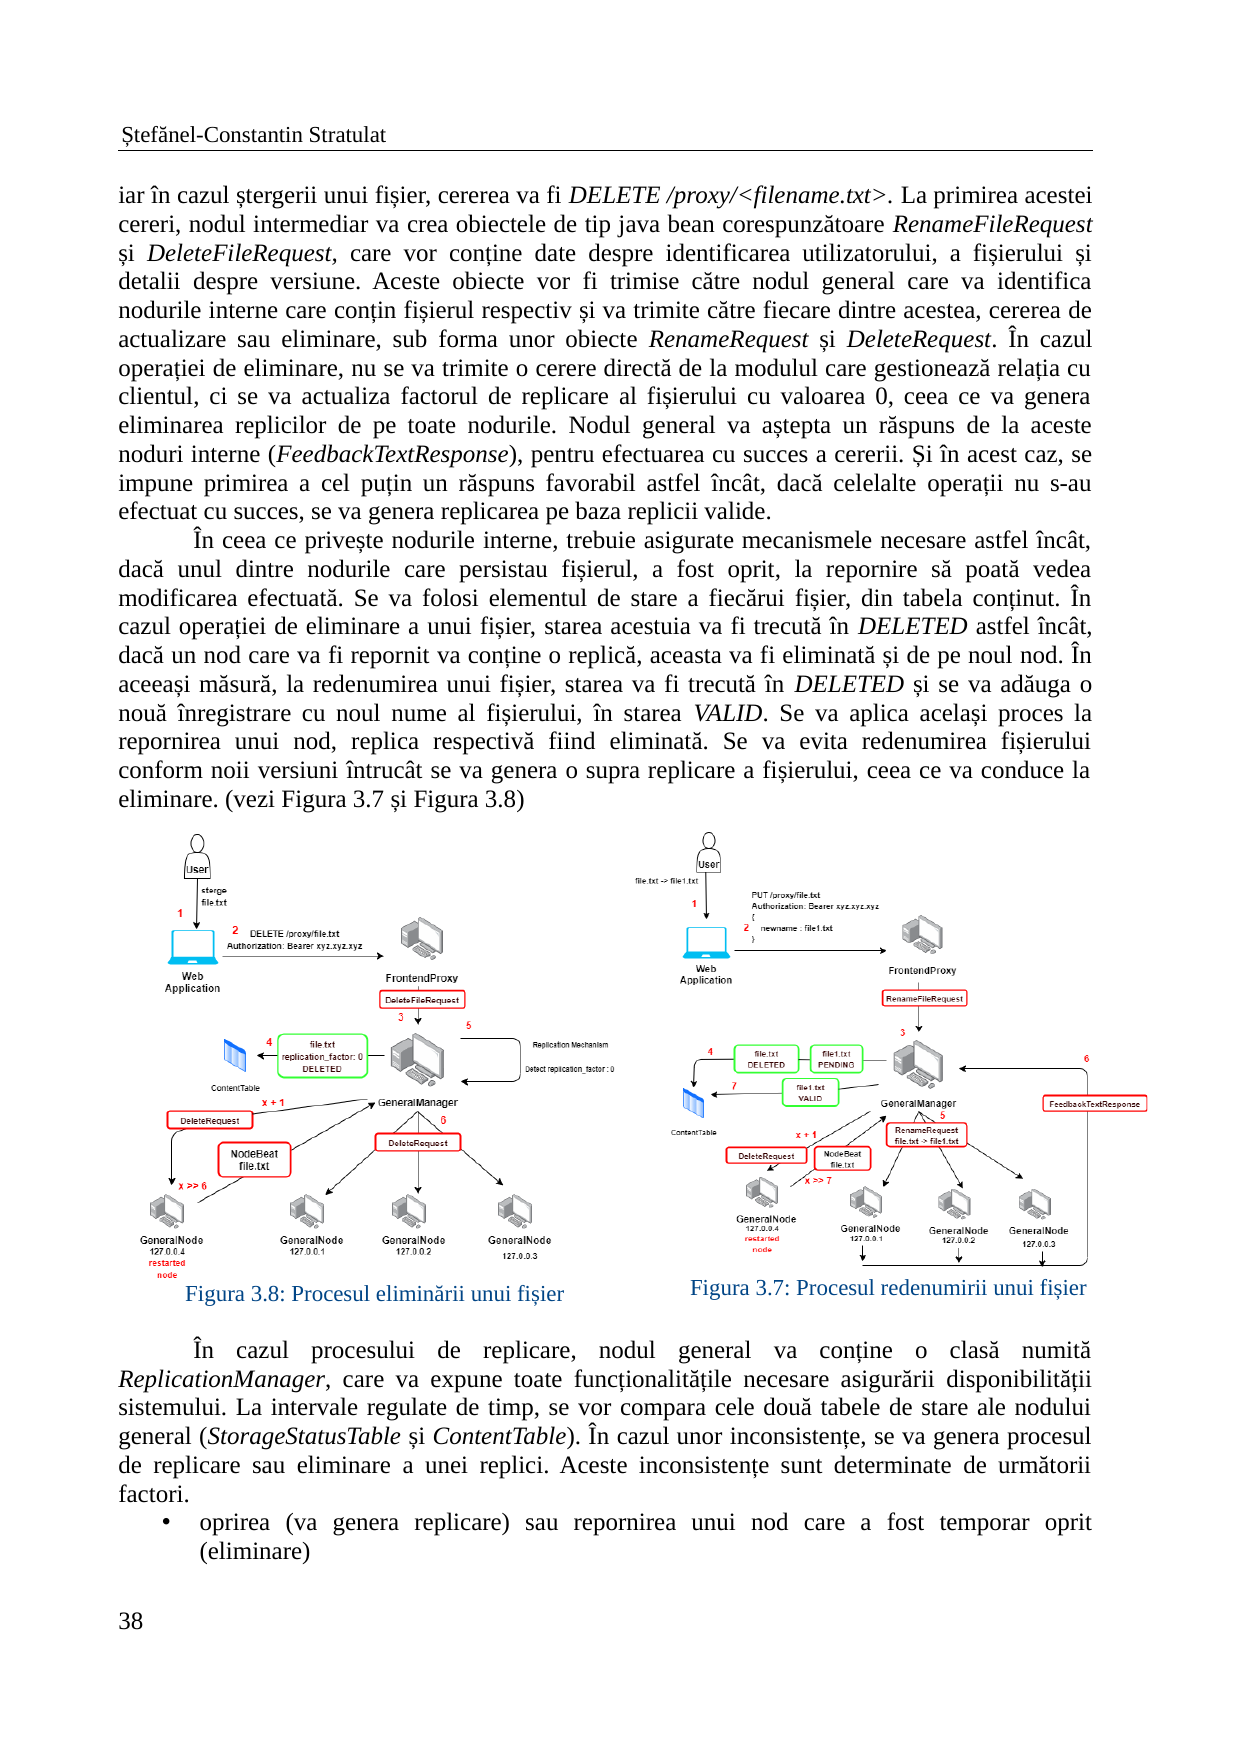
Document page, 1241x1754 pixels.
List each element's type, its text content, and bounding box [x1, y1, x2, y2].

text În ceea ce privește nodurile interne, trebuie asigurate mecanismele necesare astfel încât, dacă unul dintre nodurile care persistau fișierul, a fost oprit, la repornire să poată vedea modificarea efectuată. Se va folosi elementul de stare a fiecărui fișier, din tabela conținut. În cazul operației de eliminare a unui fișier, starea acestuia va fi trecută în DELETED astfel încât, dacă un nod care va fi repornit va conține o replică, aceasta va fi eliminată și de pe noul nod. În aceeași măsură, la redenumirea unui fișier, starea va fi trecută în DELETED și se va adăuga o nouă înregistrare cu noul nume al fișierului, în starea VALID. Se va aplica același proces la repornirea unui nod, replica respectivă fiind eliminată. Se va evita redenumirea fișierului conform noii versiuni întrucât se va genera o supra replicare a fișierului, ceea ce va conduce la eliminare. (vezi Figura 3.7 și Figura 3.8) [118, 525, 1093, 813]
text În cazul procesului de replicare, nodul general va conține o clasă numită ReplicationManager, care va expune toate funcționalitățile necesare asigurării disponibilității sistemului. La intervale regulate de timp, se vor compara cele două tabele de stare ale nodului general (StorageStatusTable și ContentTable). În cazul unor inconsistențe, se va genera procesul de replicare sau eliminare a unei replici. Aceste inconsistențe sunt determinate de următorii factori. [118, 1335, 1093, 1507]
text iar în cazul ștergerii unui fișier, cererea va fi DELETE /proxy/<filename.txt>. La primirea acestei cereri, nodul intermediar va crea obiectele de tip java bean corespunzătoare RenameFileRequest și DeleteFileRequest, care vor conține date despre identificarea utilizatorului, a fișierului și detalii despre versiune. Aceste obiecte vor fi trimise către nodul general care va identifica nodurile interne care conțin fișierul respectiv și va trimite către fiecare dintre acestea, cererea de actualizare sau eliminare, sub forma unor obiecte RenameRequest și DeleteRequest. În cazul operației de eliminare, nu se va trimite o cerere directă de la modulul care gestionează relația cu clientul, ci se va actualiza factorul de replicare al fișierului cu valoarea 0, ceea ce va genera eliminarea replicilor de pe toate nodurile. Nodul general va aștepta un răspuns de la aceste noduri interne (FeedbackTextResponse), pentru efectuarea cu succes a cererii. Și în acest caz, se impune primirea a cel puțin un răspuns favorabil astfel încât, dacă celelalte operații nu s-au efectuat cu succes, se va genera replicarea pe baza replicii valide. [118, 180, 1093, 525]
picture [137, 834, 622, 1280]
list oprirea (va genera replicare) sau repornirea unui nod care a fost temporar oprit (eliminare) [162, 1507, 1093, 1565]
picture [628, 832, 1148, 1274]
text Figura 3.7: Procesul redenumirii unui fișier [631, 1274, 1145, 1300]
text Figura 3.8: Procesul eliminării unui fișier [127, 1280, 622, 1306]
